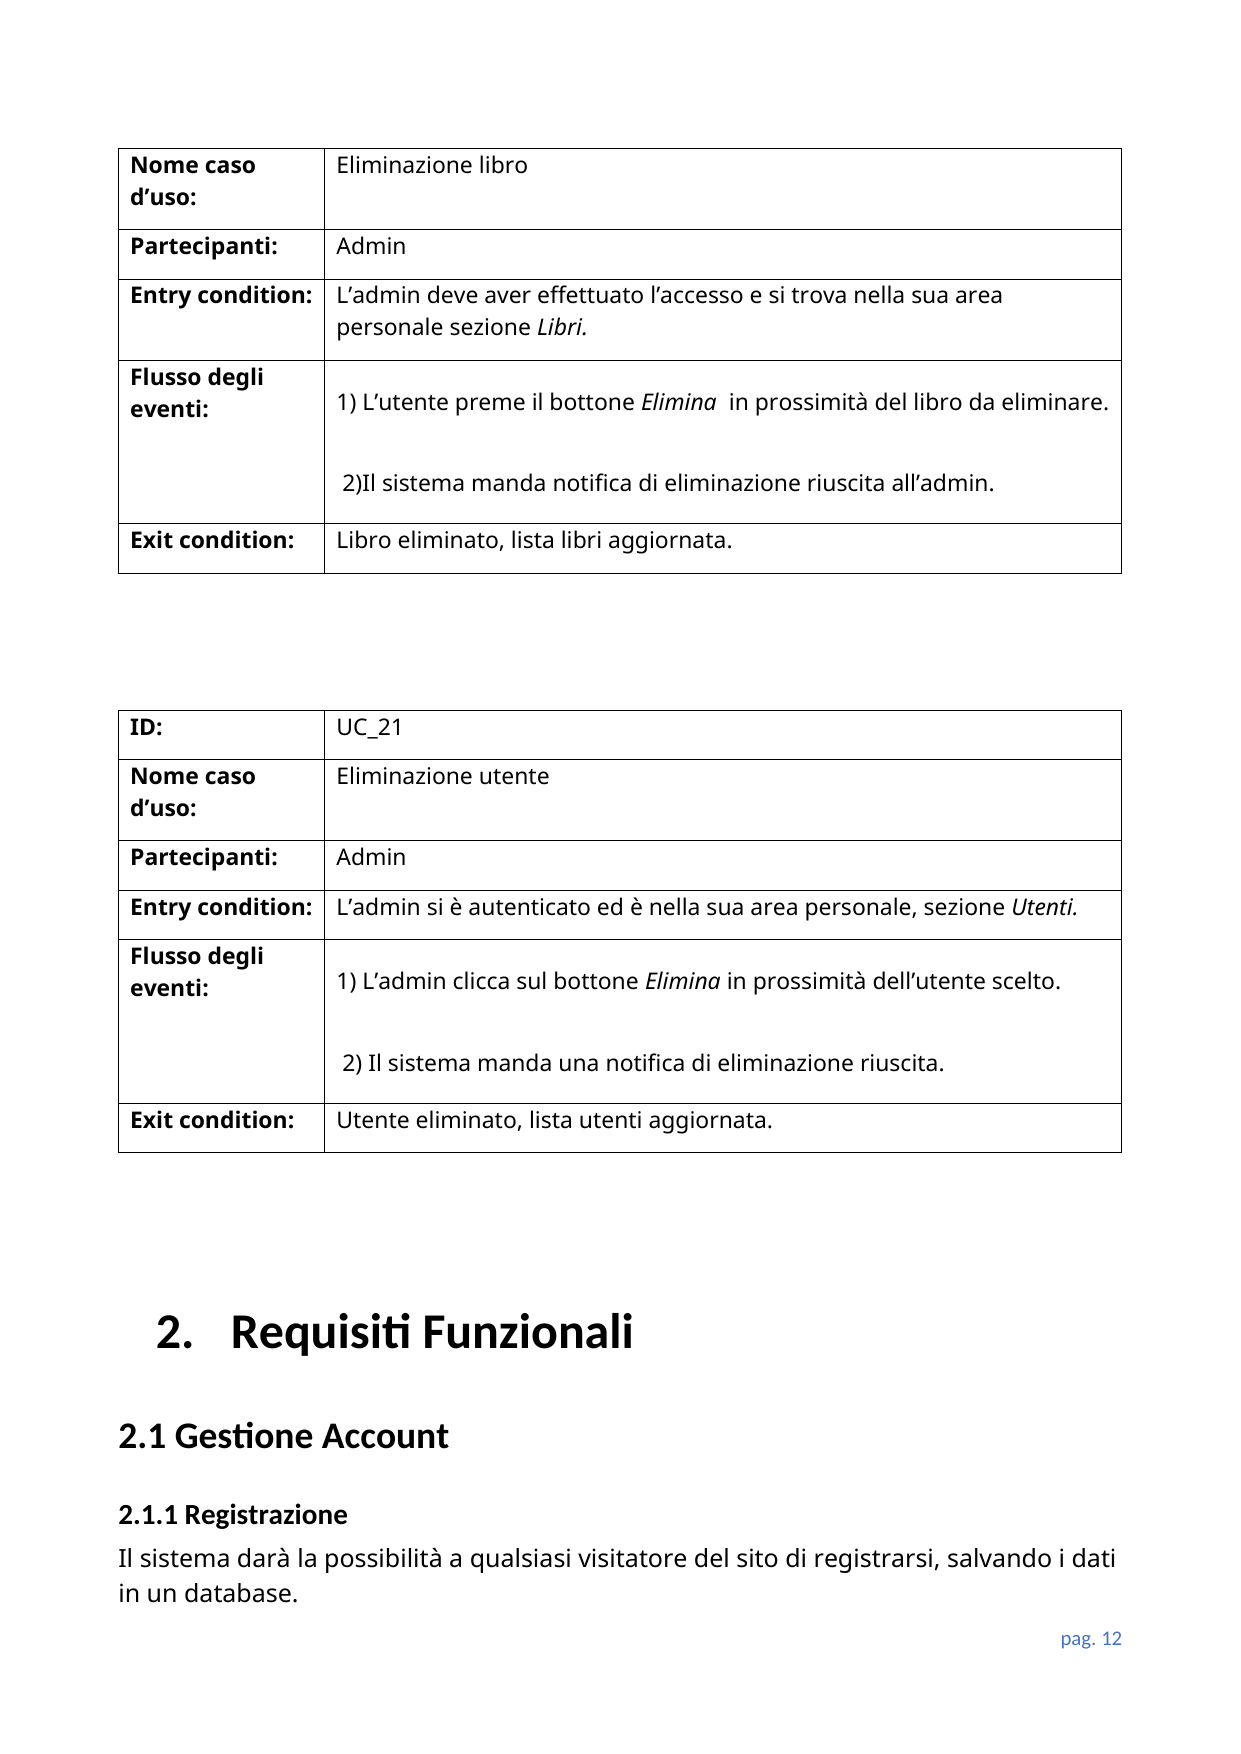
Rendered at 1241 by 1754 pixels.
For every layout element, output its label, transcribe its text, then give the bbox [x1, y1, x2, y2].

table_cell Flusso degli eventi: [119, 361, 324, 523]
table_header UC_21 [325, 711, 1121, 759]
table_cell 1) L’admin clicca sul bottone Elimina in prossimità dell’utente scelto. 2) Il sistema manda una notifica di eliminazione riuscita. [325, 940, 1121, 1103]
table_cell Partecipanti: [119, 841, 324, 890]
table_cell Eliminazione utente [325, 760, 1121, 840]
subtitle 2.1 Gestione Account [118, 1412, 1122, 1458]
table_cell Nome caso d’uso: [119, 149, 324, 229]
table_cell L’admin deve aver effettuato l’accesso e si trova nella sua area personale sezione Libri. [325, 280, 1121, 360]
table_cell Exit condition: [119, 524, 324, 573]
table_cell Nome caso d’uso: [119, 760, 324, 840]
table_cell Flusso degli eventi: [119, 940, 324, 1103]
table_cell Libro eliminato, lista libri aggiornata. [325, 524, 1121, 573]
table_cell 1) L’utente preme il bottone Elimina in prossimità del libro da eliminare. 2)Il sistema manda notifica di eliminazione riuscita all’admin. [325, 361, 1121, 523]
table_cell Eliminazione libro [325, 149, 1121, 229]
subtitle 2.1.1 Registrazione [118, 1496, 1122, 1532]
table_cell L’admin si è autenticato ed è nella sua area personale, sezione Utenti. [325, 891, 1121, 939]
table_cell Admin [325, 230, 1121, 278]
table_cell Exit condition: [119, 1104, 324, 1152]
list Requisiti Funzionali [156, 1300, 1122, 1361]
text Il sistema darà la possibilità a qualsiasi visitatore del sito di registrarsi, salvando i dati in un database. [118, 1541, 1122, 1609]
table_cell Utente eliminato, lista utenti aggiornata. [325, 1104, 1121, 1152]
table_cell Entry condition: [119, 280, 324, 360]
table_cell Admin [325, 841, 1121, 890]
table_header ID: [119, 711, 324, 759]
table_cell Entry condition: [119, 891, 324, 939]
table_cell Partecipanti: [119, 230, 324, 278]
